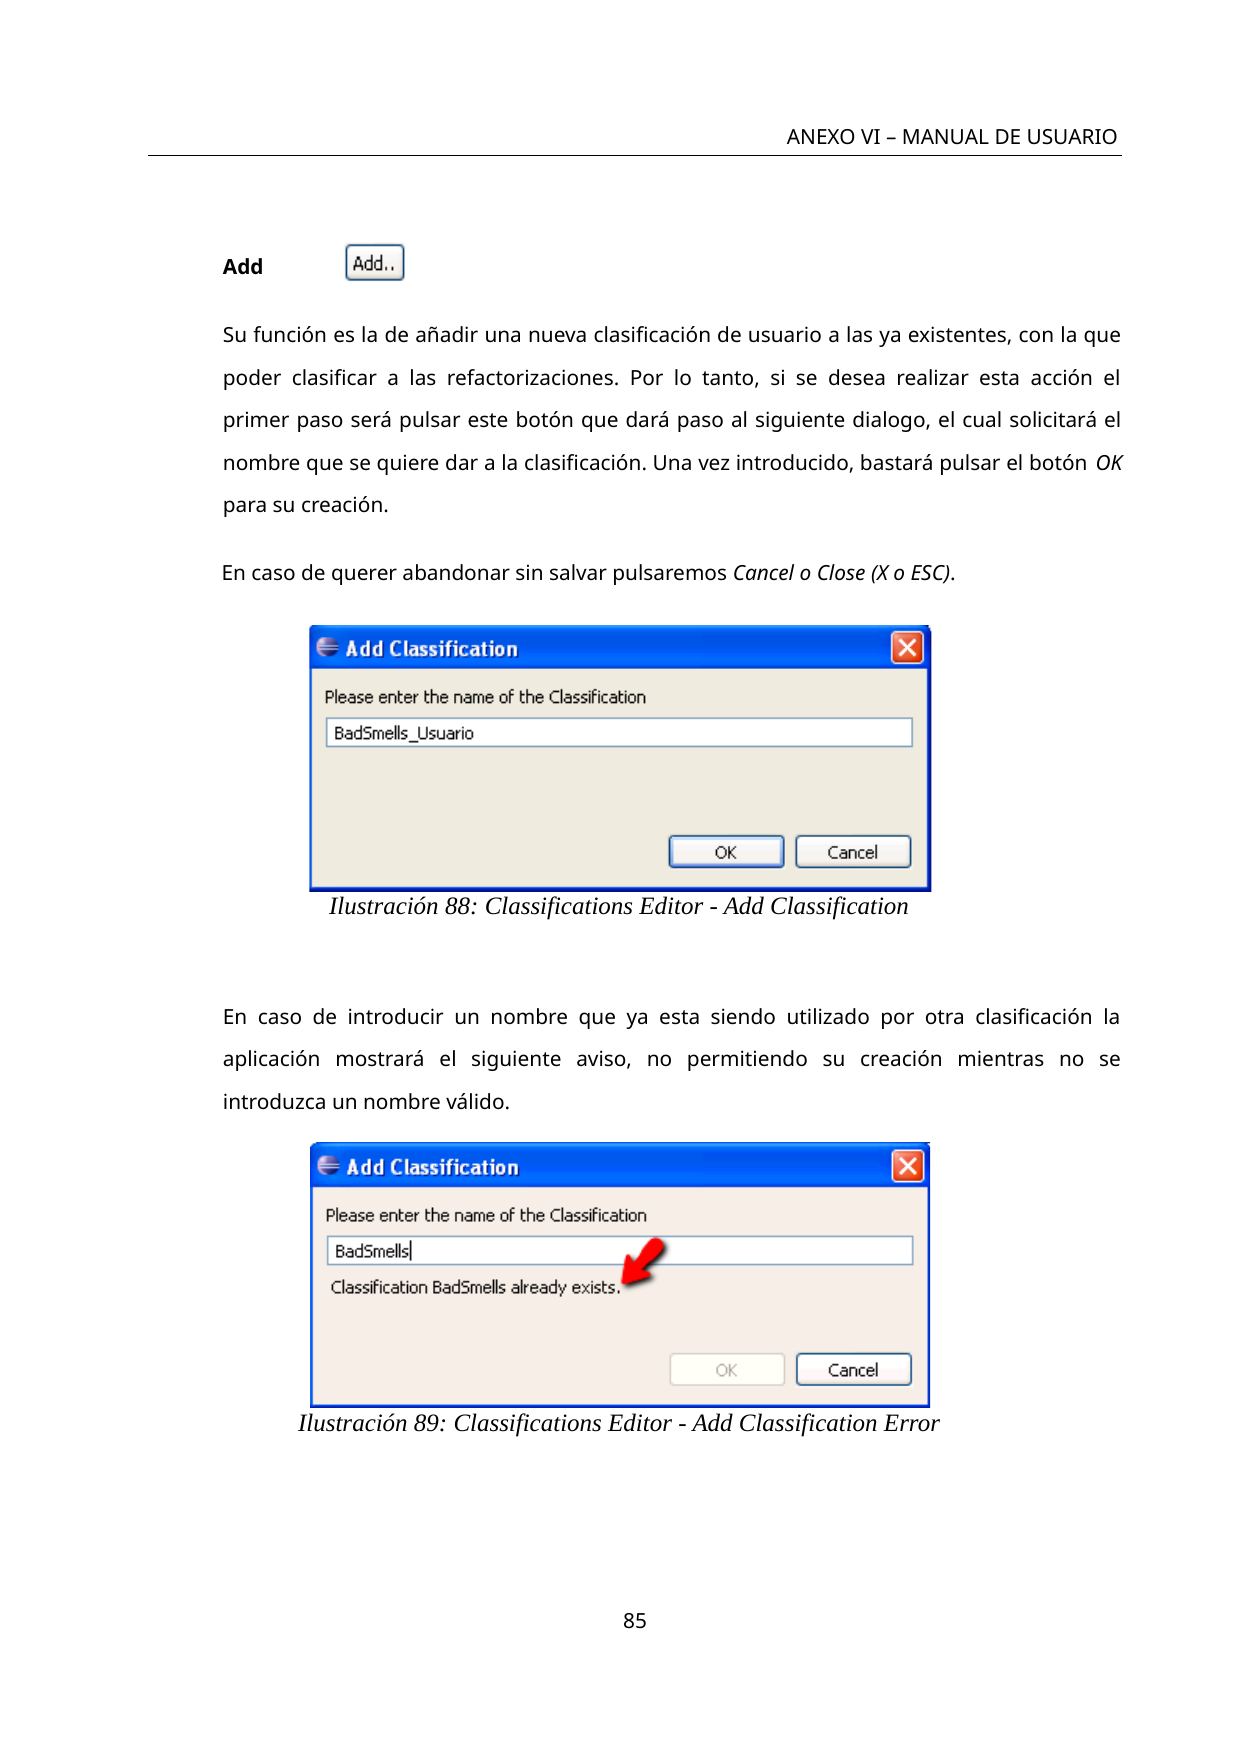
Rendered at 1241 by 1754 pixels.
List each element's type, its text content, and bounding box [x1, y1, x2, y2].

text [411, 252, 1122, 281]
picture [310, 1142, 931, 1408]
text Su función es la de añadir una nueva clasificación de usuario a las ya existentes, con la que poder clasificar a las refactorizaciones. Por lo tanto, si se desea realizar esta acción el primer paso será pulsar este botón que dará paso al siguiente dialogo, el cual solicitará el nombre que se quiere dar a la clasificación. Una vez introducido, bastará pulsar el botón OK para su creación. [223, 320, 1122, 519]
picture [309, 625, 932, 892]
text Ilustración 89: Classifications Editor - Add Classification Error [279, 1155, 962, 1437]
text Add [223, 252, 338, 281]
text Ilustración 88: Classifications Editor - Add Classification [309, 892, 931, 920]
text En caso de querer abandonar sin salvar pulsaremos Cancel o Close (X o ESC). [148, 558, 1122, 587]
text En caso de introducir un nombre que ya esta siendo utilizado por otra clasificación la aplicación mostrará el siguiente aviso, no permitiendo su creación mientras no se introduzca un nombre válido. [223, 1002, 1122, 1116]
